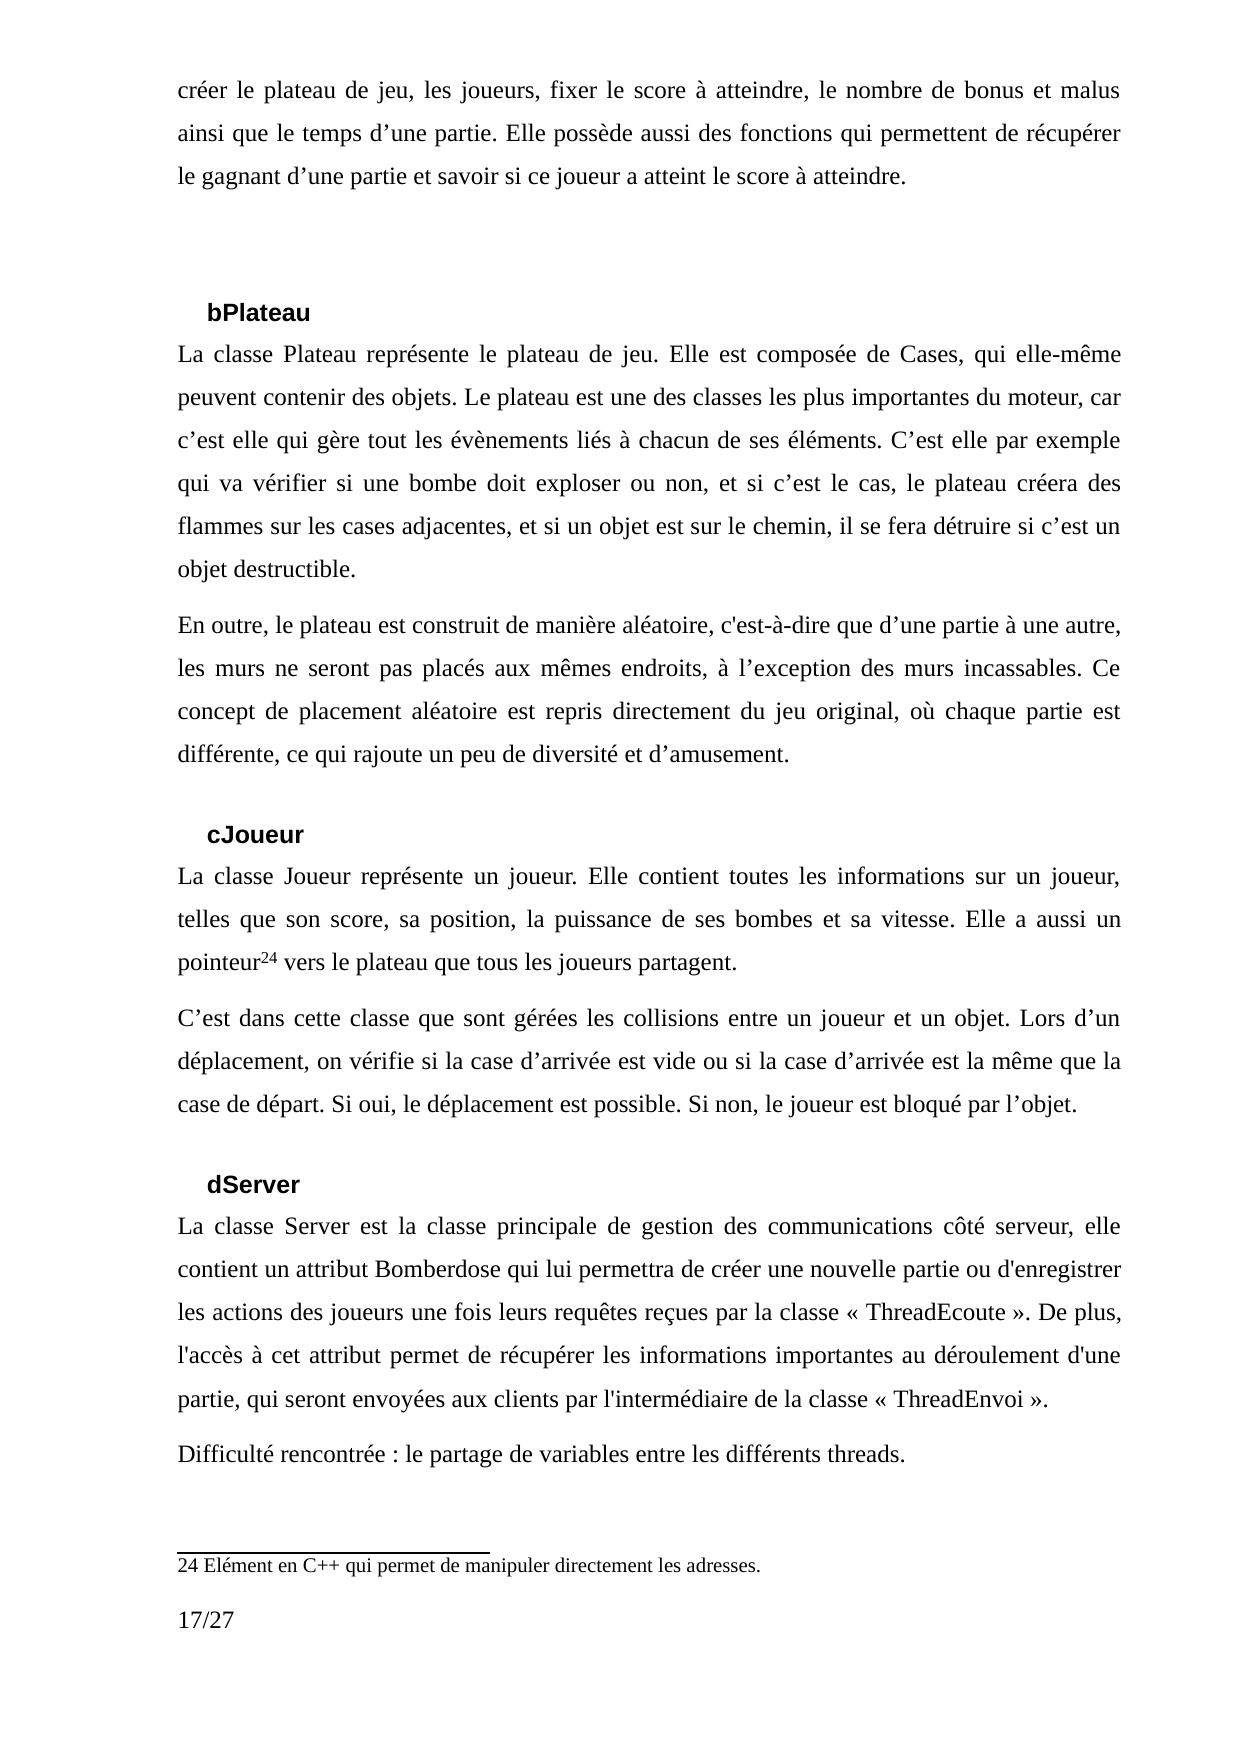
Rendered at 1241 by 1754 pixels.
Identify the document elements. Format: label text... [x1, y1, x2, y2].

subtitle Server [177, 1170, 1122, 1199]
text C’est dans cette classe que sont gérées les collisions entre un joueur et un objet. Lors d’un déplacement, on vérifie si la case d’arrivée est vide ou si la case d’arrivée est la même que la case de départ. Si oui, le déplacement est possible. Si non, le joueur est bloqué par l’objet. [177, 1003, 1122, 1118]
text créer le plateau de jeu, les joueurs, fixer le score à atteindre, le nombre de bonus et malus ainsi que le temps d’une partie. Elle possède aussi des fonctions qui permettent de récupérer le gagnant d’une partie et savoir si ce joueur a atteint le score à atteindre. [177, 75, 1122, 190]
subtitle Joueur [177, 820, 1122, 849]
subtitle Plateau [177, 297, 1122, 326]
text En outre, le plateau est construit de manière aléatoire, c'est-à-dire que d’une partie à une autre, les murs ne seront pas placés aux mêmes endroits, à l’exception des murs incassables. Ce concept de placement aléatoire est repris directement du jeu original, où chaque partie est différente, ce qui rajoute un peu de diversité et d’amusement. [177, 610, 1122, 768]
text Elément en C++ qui permet de manipuler directement les adresses. [177, 1553, 1122, 1577]
text La classe Plateau représente le plateau de jeu. Elle est composée de Cases, qui elle-même peuvent contenir des objets. Le plateau est une des classes les plus importantes du moteur, car c’est elle qui gère tout les évènements liés à chacun de ses éléments. C’est elle par exemple qui va vérifier si une bombe doit exploser ou non, et si c’est le cas, le plateau créera des flammes sur les cases adjacentes, et si un objet est sur le chemin, il se fera détruire si c’est un objet destructible. [177, 339, 1122, 583]
text La classe Joueur représente un joueur. Elle contient toutes les informations sur un joueur, telles que son score, sa position, la puissance de ses bombes et sa vitesse. Elle a aussi un pointeur vers le plateau que tous les joueurs partagent. [177, 861, 1122, 976]
text La classe Server est la classe principale de gestion des communications côté serveur, elle contient un attribut Bomberdose qui lui permettra de créer une nouvelle partie ou d'enregistrer les actions des joueurs une fois leurs requêtes reçues par la classe « ThreadEcoute ». De plus, l'accès à cet attribut permet de récupérer les informations importantes au déroulement d'une partie, qui seront envoyées aux clients par l'intermédiaire de la classe « ThreadEnvoi ». [177, 1211, 1122, 1412]
text Difficulté rencontrée : le partage de variables entre les différents threads. [177, 1439, 1122, 1468]
